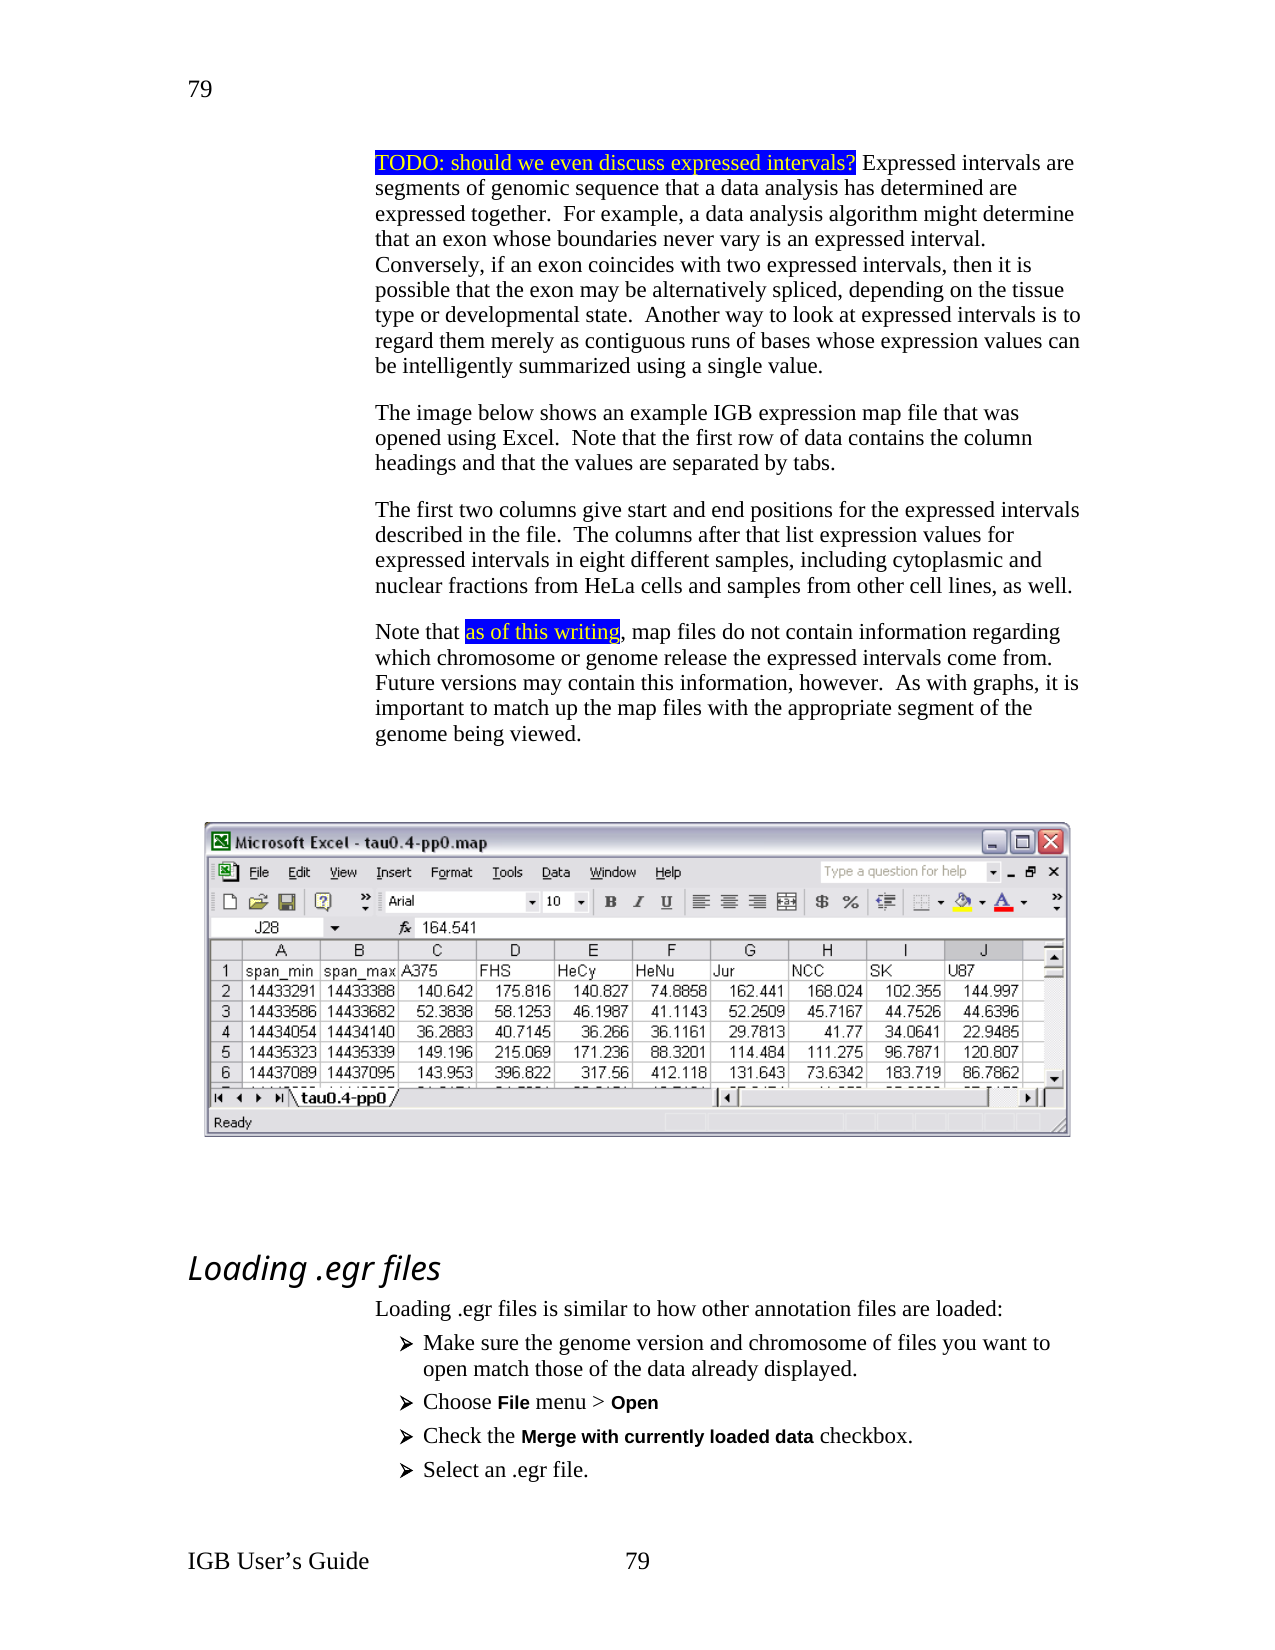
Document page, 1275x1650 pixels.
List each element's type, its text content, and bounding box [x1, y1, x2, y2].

text Loading .egr files is similar to how other annotation files are loaded: [375, 1296, 1087, 1322]
text The image below shows an example IGB expression map file that was opened using Excel. Note that the first row of data contains the column headings and that the values are separated by tabs. [375, 399, 1087, 476]
picture [204, 822, 1071, 1137]
list Make sure the genome version and chromosome of files you want to open match those of the data already displayed. [399, 1330, 1087, 1381]
text Note that as of this writing, map files do not contain information regarding which chromosome or genome release the expressed intervals come from. Future versions may contain this information, however. As with graphs, it is important to match up the map files with the appropriate segment of the genome being viewed. [375, 619, 1087, 746]
list Select an .egr file. [399, 1457, 1087, 1482]
list Choose File menu > Open [399, 1389, 1087, 1415]
list Check the Merge with currently loaded data checkbox. [399, 1423, 1087, 1448]
text TODO: should we even discuss expressed intervals? Expressed intervals are segments of genomic sequence that a data analysis has determined are expressed together. For example, a data analysis algorithm might determine that an exon whose boundaries never vary is an expressed interval. Conversely, if an exon coincides with two expressed intervals, then it is possible that the exon may be alternatively spliced, depending on the tissue type or developmental state. Another way to look at expressed intervals is to regard them merely as contiguous runs of bases whose expression values can be intelligently summarized using a single value. [375, 150, 1087, 379]
subtitle Loading .egr files [187, 1245, 1087, 1290]
text The first two columns give start and end positions for the expressed intervals described in the file. The columns after that list expression values for expressed intervals in eight different samples, including cytoplasmic and nuclear fractions from HeLa cells and samples from other cell lines, as well. [375, 497, 1087, 598]
